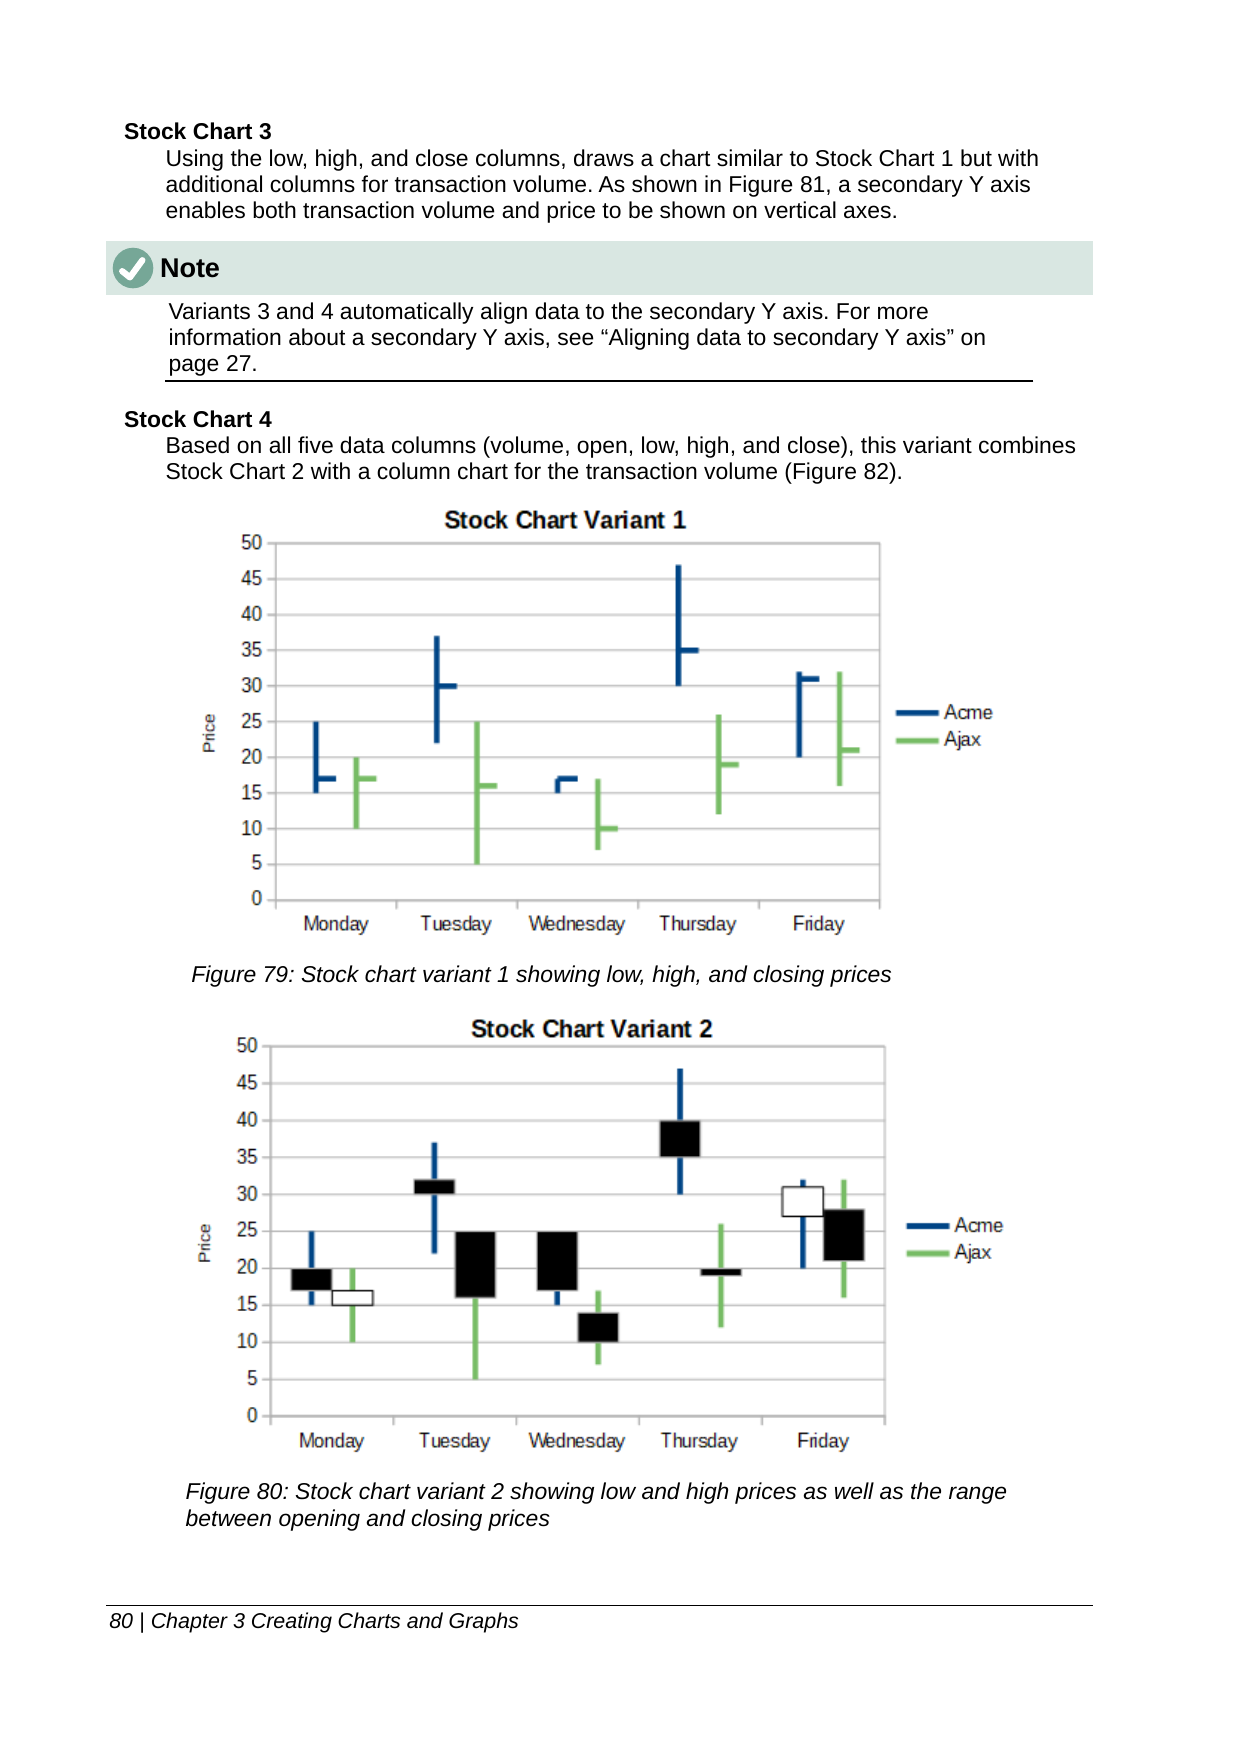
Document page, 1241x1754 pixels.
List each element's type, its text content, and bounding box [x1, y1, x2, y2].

text Using the low, high, and close columns, draws a chart similar to Stock Chart 1 but with additional columns for transaction volume. As shown in Figure 81, a secondary Y axis enables both transaction volume and price to be shown on vertical axes. [165, 144, 1093, 223]
text Stock Chart 3 [124, 118, 1093, 144]
subtitle Note [106, 241, 1093, 295]
picture [185, 999, 1014, 1467]
text Variants 3 and 4 automatically align data to the secondary Y axis. For more information about a secondary Y axis, see “Aligning data to secondary Y axis” on page 27. [165, 295, 1033, 380]
picture [191, 497, 1008, 950]
text Figure 80: Stock chart variant 2 showing low and high prices as well as the range between opening and closing prices [185, 1478, 1014, 1531]
text Figure 79: Stock chart variant 1 showing low, high, and closing prices [191, 961, 1008, 987]
text Stock Chart 4 [124, 406, 1093, 432]
text Based on all five data columns (volume, open, low, high, and close), this variant combines Stock Chart 2 with a column chart for the transaction volume (Figure 82). [165, 432, 1093, 484]
